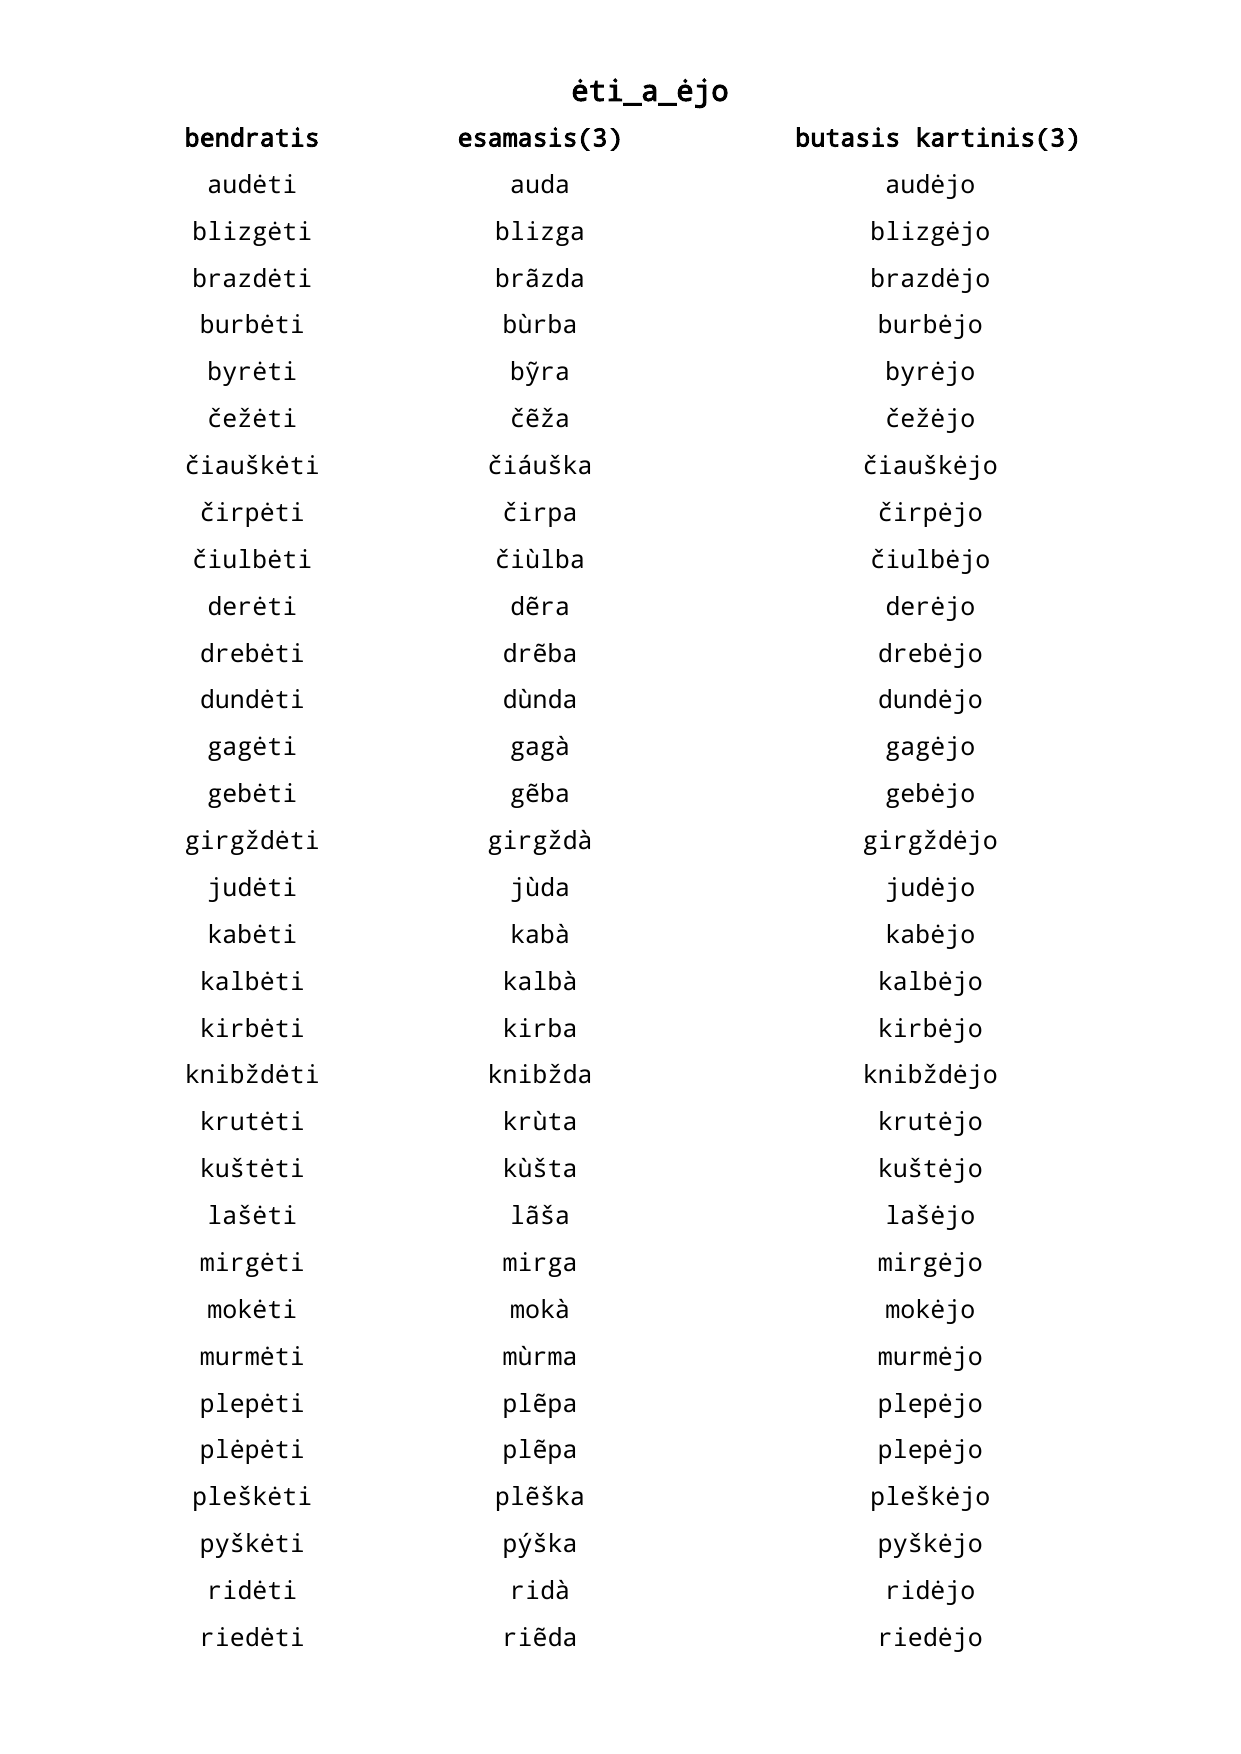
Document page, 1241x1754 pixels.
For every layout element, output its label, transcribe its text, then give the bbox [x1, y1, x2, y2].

table_cell bỹra [386, 355, 694, 402]
table_cell drebėti [118, 636, 386, 683]
table_cell brazdėjo [694, 261, 1181, 308]
table_cell ridėjo [694, 1574, 1181, 1620]
table_cell pyškėti [118, 1527, 386, 1573]
table_cell knibždėti [118, 1058, 386, 1105]
table_cell kalbà [386, 964, 694, 1011]
table_cell gagà [386, 730, 694, 777]
table_header esamasis(3) [386, 120, 694, 167]
table_cell girgždėti [118, 824, 386, 870]
table_cell lašėjo [694, 1199, 1181, 1245]
table_cell brazdėti [118, 261, 386, 308]
table_cell krutėti [118, 1105, 386, 1152]
table_cell pýška [386, 1527, 694, 1573]
table_cell mirga [386, 1245, 694, 1292]
table_cell pyškėjo [694, 1527, 1181, 1573]
table_header bendratis [118, 120, 386, 167]
table_cell dùnda [386, 683, 694, 730]
table_cell čiulbėti [118, 542, 386, 589]
table_cell čiùlba [386, 542, 694, 589]
table_cell riedėti [118, 1620, 386, 1667]
table_cell gebėjo [694, 777, 1181, 823]
table_cell audėjo [694, 167, 1181, 214]
table_cell derėti [118, 589, 386, 636]
table_cell krutėjo [694, 1105, 1181, 1152]
table_cell byrėti [118, 355, 386, 402]
table_cell plepėjo [694, 1386, 1181, 1433]
table_cell brãzda [386, 261, 694, 308]
subtitle ėti_a_ėjo [118, 74, 1181, 108]
table_cell kirbėti [118, 1011, 386, 1058]
table_cell blizga [386, 214, 694, 261]
table_cell plepėti [118, 1386, 386, 1433]
table_cell murmėti [118, 1339, 386, 1386]
table_cell gebėti [118, 777, 386, 823]
table_cell auda [386, 167, 694, 214]
table_cell čirpėti [118, 495, 386, 542]
table_cell kalbėti [118, 964, 386, 1011]
table_cell čežėti [118, 402, 386, 448]
table_cell gagėjo [694, 730, 1181, 777]
table_cell dẽra [386, 589, 694, 636]
table_cell mokėti [118, 1292, 386, 1339]
table_cell mokėjo [694, 1292, 1181, 1339]
table_cell ridėti [118, 1574, 386, 1620]
table_cell plẽpa [386, 1386, 694, 1433]
table_cell plẽpa [386, 1433, 694, 1480]
table_cell čiáuška [386, 449, 694, 495]
table_cell gagėti [118, 730, 386, 777]
table_cell riẽda [386, 1620, 694, 1667]
table_cell riedėjo [694, 1620, 1181, 1667]
table_cell blizgėjo [694, 214, 1181, 261]
table_cell mokà [386, 1292, 694, 1339]
table_cell kabėjo [694, 917, 1181, 964]
table_cell byrėjo [694, 355, 1181, 402]
table_cell judėjo [694, 870, 1181, 917]
table_cell burbėjo [694, 308, 1181, 355]
table_cell plepėjo [694, 1433, 1181, 1480]
table_cell audėti [118, 167, 386, 214]
table_cell lašėti [118, 1199, 386, 1245]
table_cell čiauškėti [118, 449, 386, 495]
table_cell čirpėjo [694, 495, 1181, 542]
table_cell blizgėti [118, 214, 386, 261]
table_cell kuštėti [118, 1152, 386, 1198]
table_cell girgždėjo [694, 824, 1181, 870]
table_cell kabėti [118, 917, 386, 964]
table_cell gẽba [386, 777, 694, 823]
table_cell ridà [386, 1574, 694, 1620]
table_cell burbėti [118, 308, 386, 355]
table_cell bùrba [386, 308, 694, 355]
table_cell čiauškėjo [694, 449, 1181, 495]
table_cell judėti [118, 870, 386, 917]
table_cell mùrma [386, 1339, 694, 1386]
table_cell plėpėti [118, 1433, 386, 1480]
table_cell čẽža [386, 402, 694, 448]
table_cell derėjo [694, 589, 1181, 636]
table_cell kuštėjo [694, 1152, 1181, 1198]
table_cell knibžda [386, 1058, 694, 1105]
table_cell plẽška [386, 1480, 694, 1527]
table_cell čiulbėjo [694, 542, 1181, 589]
table_cell jùda [386, 870, 694, 917]
table_cell kabà [386, 917, 694, 964]
table_cell kirba [386, 1011, 694, 1058]
table_cell čirpa [386, 495, 694, 542]
table_cell drẽba [386, 636, 694, 683]
table_cell lãša [386, 1199, 694, 1245]
table_cell čežėjo [694, 402, 1181, 448]
table_header butasis kartinis(3) [694, 120, 1181, 167]
table_cell knibždėjo [694, 1058, 1181, 1105]
table_cell mirgėti [118, 1245, 386, 1292]
table_cell drebėjo [694, 636, 1181, 683]
table_cell kùšta [386, 1152, 694, 1198]
table_cell kalbėjo [694, 964, 1181, 1011]
table_cell mirgėjo [694, 1245, 1181, 1292]
table_cell girgždà [386, 824, 694, 870]
table_cell kirbėjo [694, 1011, 1181, 1058]
table_cell pleškėjo [694, 1480, 1181, 1527]
table_cell dundėti [118, 683, 386, 730]
table_cell krùta [386, 1105, 694, 1152]
table_cell dundėjo [694, 683, 1181, 730]
table_cell murmėjo [694, 1339, 1181, 1386]
table_cell pleškėti [118, 1480, 386, 1527]
